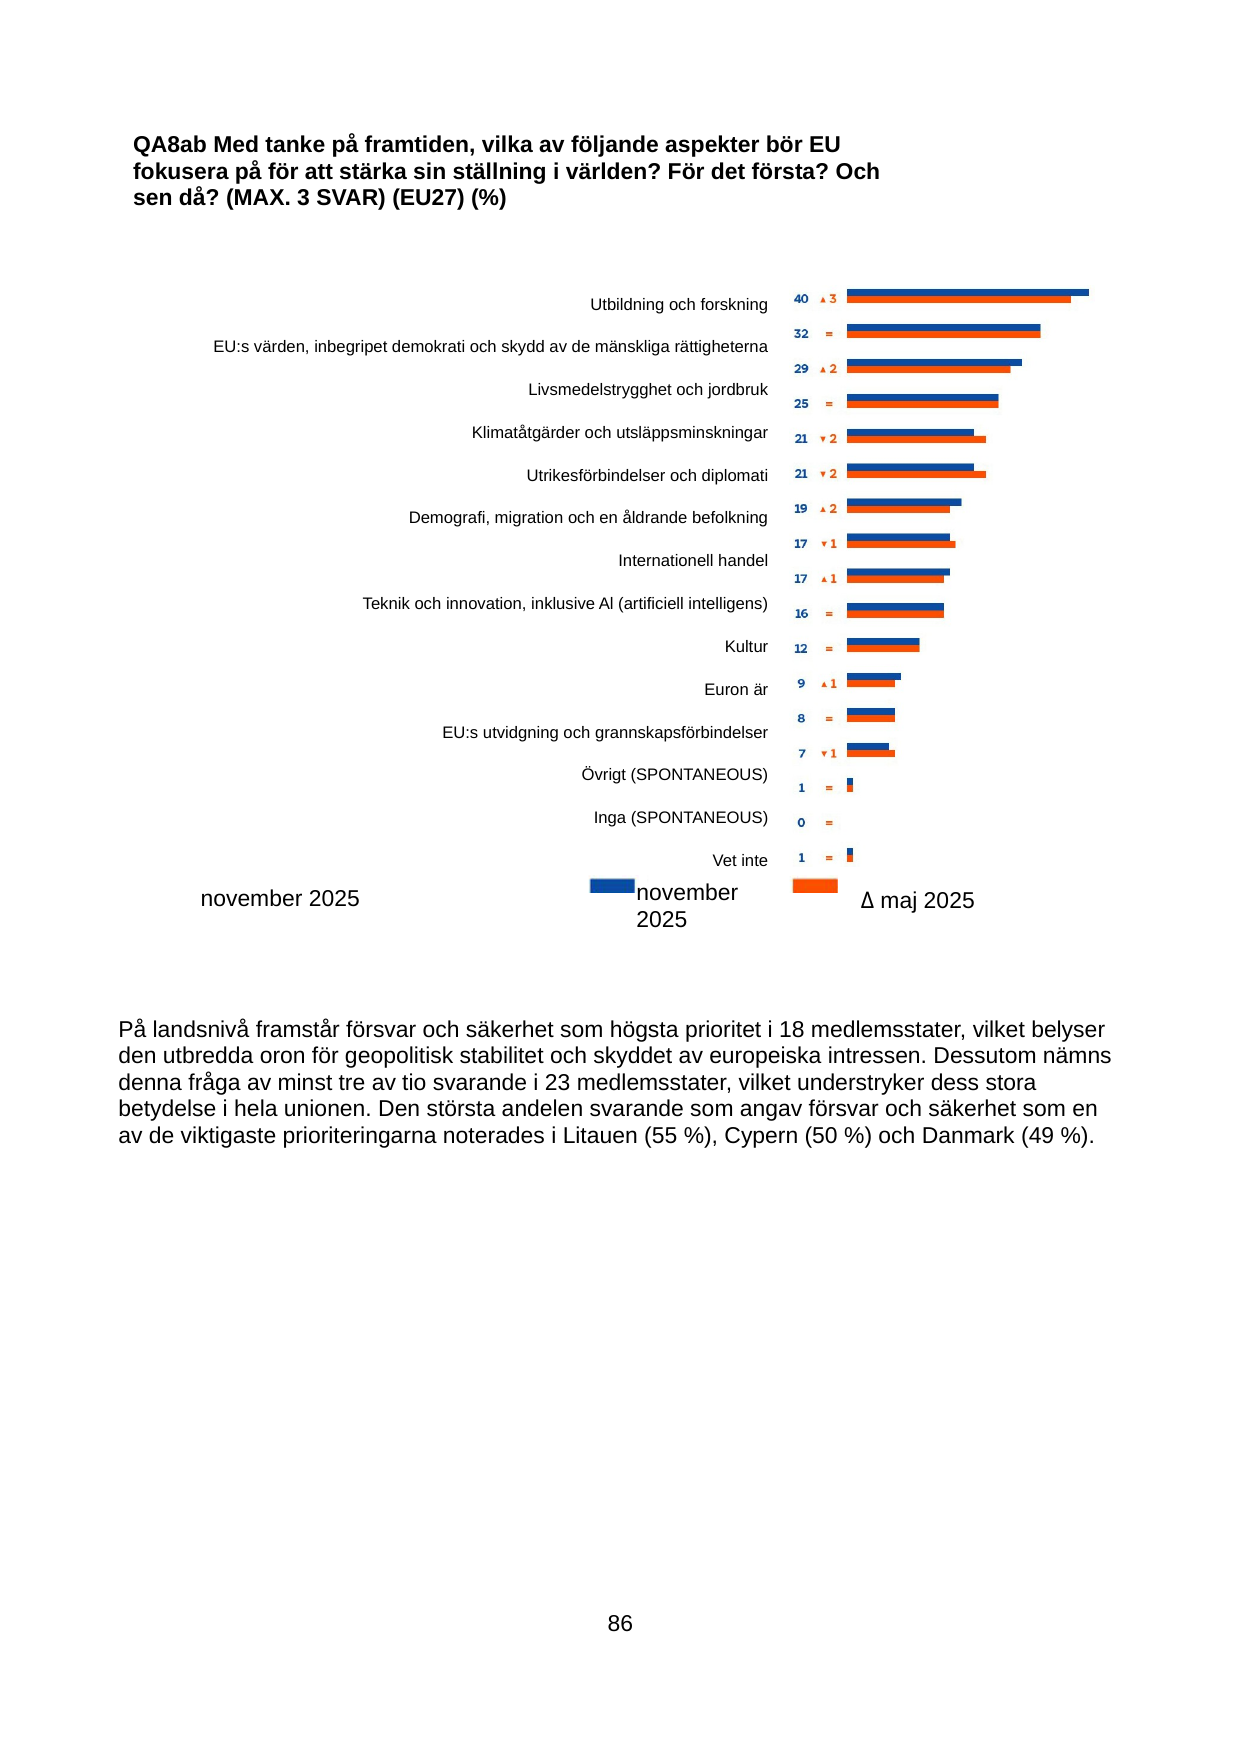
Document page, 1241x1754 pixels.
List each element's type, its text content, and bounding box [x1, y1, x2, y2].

picture [575, 875, 838, 893]
picture [789, 285, 1095, 867]
text På landsnivå framstår försvar och säkerhet som högsta prioritet i 18 medlemsstater, vilket belyser den utbredda oron för geopolitisk stabilitet och skyddet av europeiska intressen. Dessutom nämns denna fråga av minst tre av tio svarande i 23 medlemsstater, vilket understryker dess stora betydelse i hela unionen. Den största andelen svarande som angav försvar och säkerhet som en av de viktigaste prioriteringarna noterades i Litauen (55 %), Cypern (50 %) och Danmark (49 %). [118, 1016, 1122, 1148]
